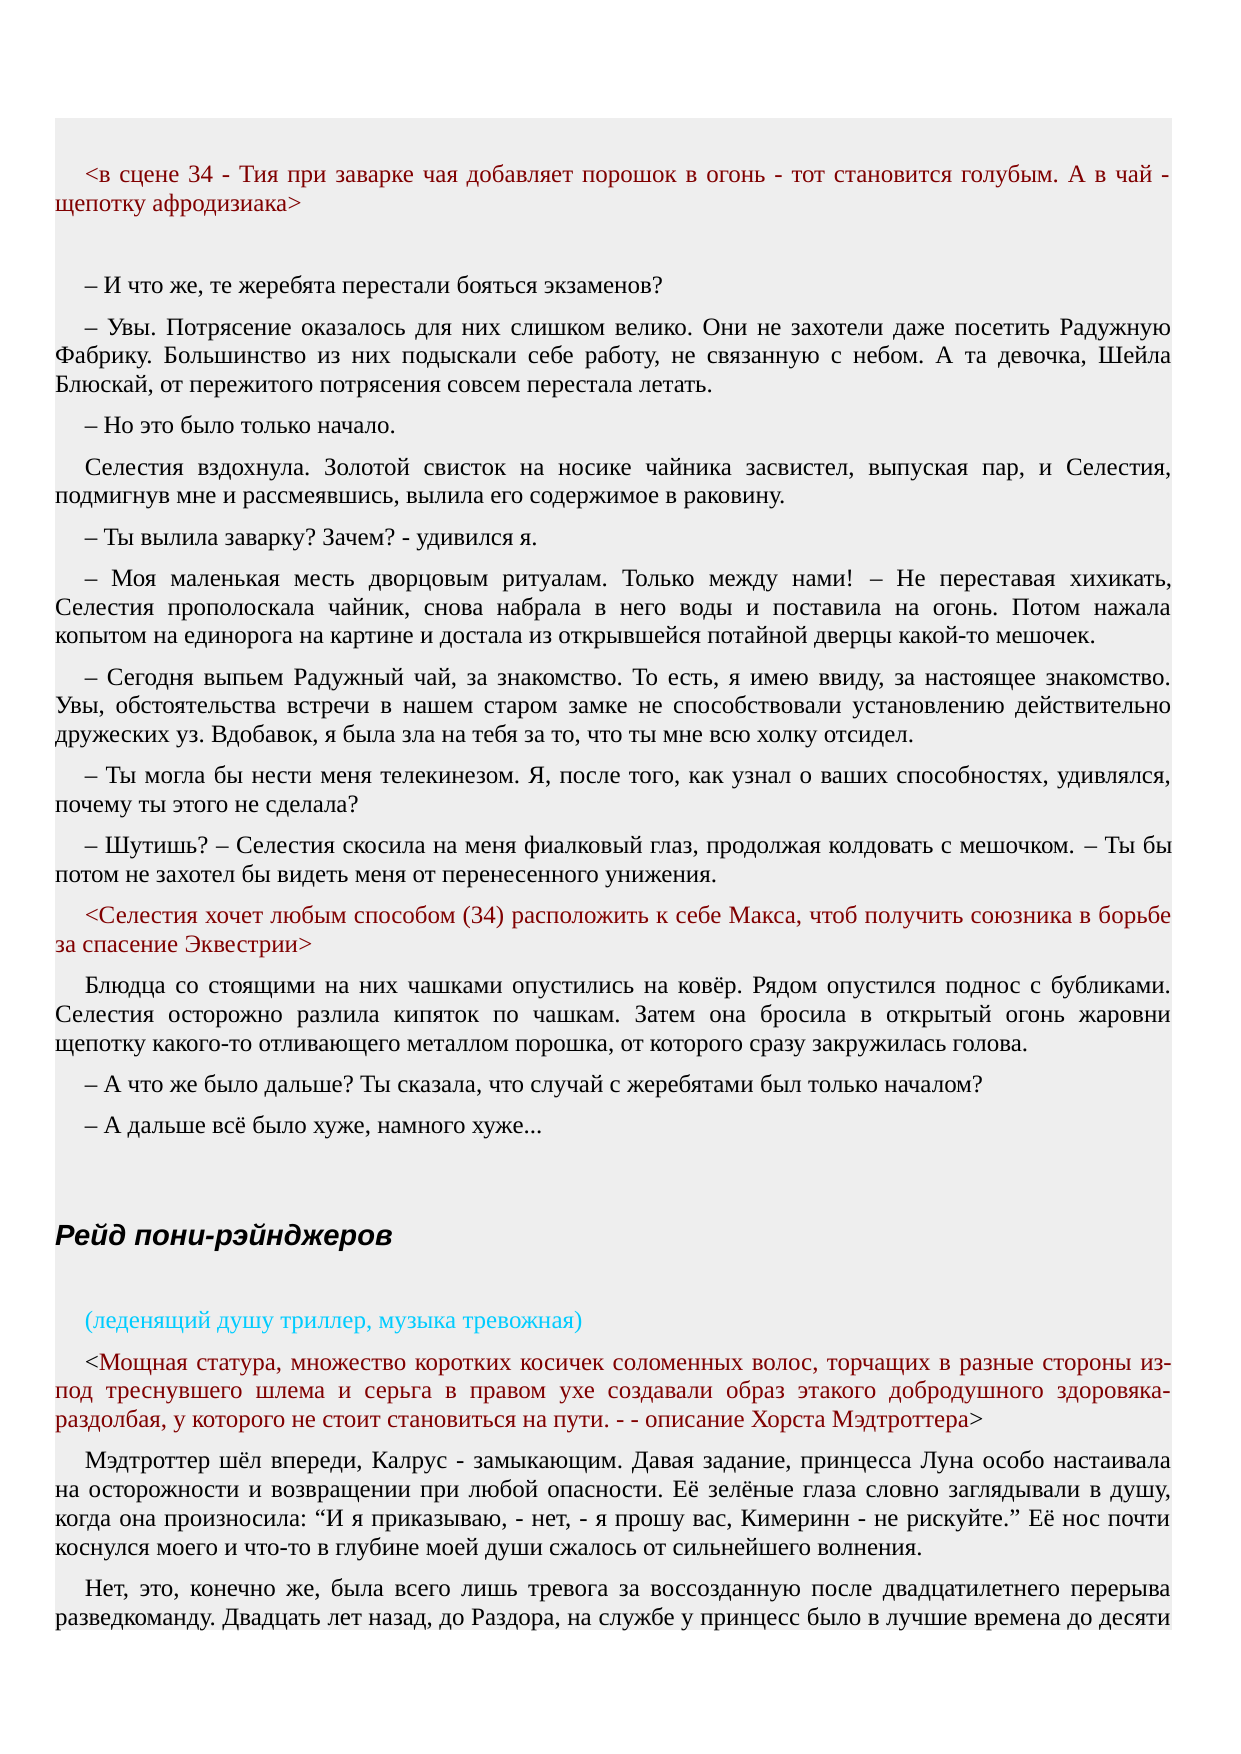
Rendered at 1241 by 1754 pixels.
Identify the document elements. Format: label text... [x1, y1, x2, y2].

text Блюдца со стоящими на них чашками опустились на ковёр. Рядом опустился поднос с бубликами. Селестия осторожно разлила кипяток по чашкам. Затем она бросила в открытый огонь жаровни щепотку какого-то отливающего металлом порошка, от которого сразу закружилась голова. [55, 971, 1172, 1057]
text – Ты могла бы нести меня телекинезом. Я, после того, как узнал о ваших способностях, удивлялся, почему ты этого не сделала? [55, 761, 1172, 818]
text – Увы. Потрясение оказалось для них слишком велико. Они не захотели даже посетить Радужную Фабрику. Большинство из них подыскали себе работу, не связанную с небом. А та девочка, Шейла Блюскай, от пережитого потрясения совсем перестала летать. [55, 312, 1172, 398]
text – А дальше всё было хуже, намного хуже... [55, 1111, 1172, 1139]
text Мэдтроттер шёл впереди, Калрус - замыкающим. Давая задание, принцесса Луна особо настаивала на осторожности и возвращении при любой опасности. Её зелёные глаза словно заглядывали в душу, когда она произносила: “И я приказываю, - нет, - я прошу вас, Кимеринн - не рискуйте.” Её нос почти коснулся моего и что-то в глубине моей души сжалось от сильнейшего волнения. [55, 1445, 1172, 1560]
text – Шутишь? – Селестия скосила на меня фиалковый глаз, продолжая колдовать с мешочком. – Ты бы потом не захотел бы видеть меня от перенесенного унижения. [55, 831, 1172, 888]
text – Моя маленькая месть дворцовым ритуалам. Только между нами! – Не переставая хихикать, Селестия прополоскала чайник, снова набрала в него воды и поставила на огонь. Потом нажала копытом на единорога на картине и достала из открывшейся потайной дверцы какой-то мешочек. [55, 563, 1172, 649]
text – Сегодня выпьем Радужный чай, за знакомство. То есть, я имею ввиду, за настоящее знакомство. Увы, обстоятельства встречи в нашем старом замке не способствовали установлению действительно дружеских уз. Вдобавок, я была зла на тебя за то, что ты мне всю холку отсидел. [55, 662, 1172, 748]
text – А что же было дальше? Ты сказала, что случай с жеребятами был только началом? [55, 1069, 1172, 1098]
text <Мощная статура, множество коротких косичек соломенных волос, торчащих в разные стороны из-под треснувшего шлема и серьга в правом ухе создавали образ этакого добродушного здоровяка-раздолбая, у которого не стоит становиться на пути. - - описание Хорста Мэдтроттера> [55, 1347, 1172, 1433]
subtitle Рейд пони-рэйнджеров [55, 1218, 1172, 1252]
text – Ты вылила заварку? Зачем? - удивился я. [55, 522, 1172, 551]
text – Но это было только начало. [55, 411, 1172, 439]
text Нет, это, конечно же, была всего лишь тревога за воссозданную после двадцатилетнего перерыва разведкоманду. Двадцать лет назад, до Раздора, на службе у принцесс было в лучшие времена до десяти [55, 1573, 1172, 1630]
text – И что же, те жеребята перестали бояться экзаменов? [55, 271, 1172, 299]
text Селестия вздохнула. Золотой свисток на носике чайника засвистел, выпуская пар, и Селестия, подмигнув мне и рассмеявшись, вылила его содержимое в раковину. [55, 452, 1172, 509]
text (леденящий душу триллер, музыка тревожная) [55, 1305, 1172, 1334]
text <Селестия хочет любым способом (34) расположить к себе Макса, чтоб получить союзника в борьбе за спасение Эквестрии> [55, 901, 1172, 958]
text <в сцене 34 - Тия при заварке чая добавляет порошок в огонь - тот становится голубым. А в чай - щепотку афродизиака> [55, 159, 1172, 217]
